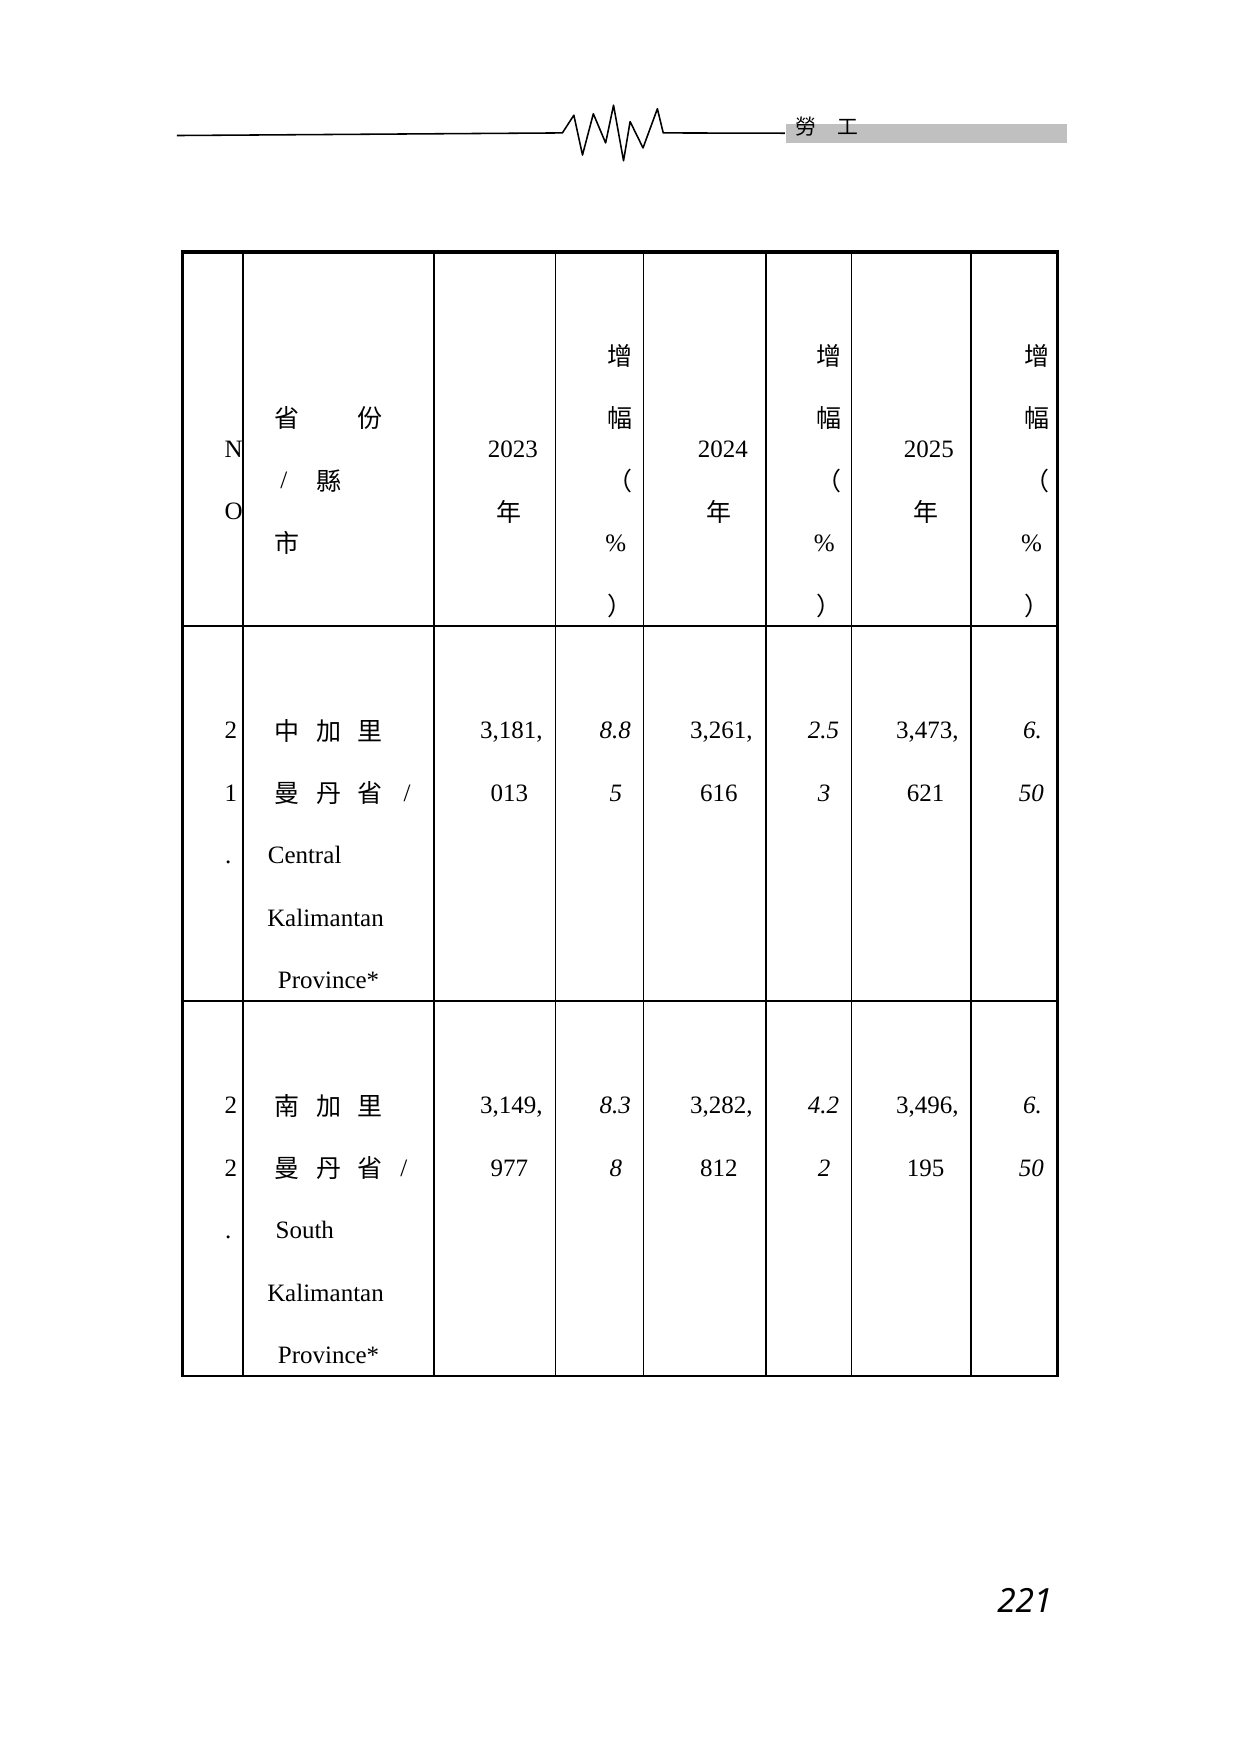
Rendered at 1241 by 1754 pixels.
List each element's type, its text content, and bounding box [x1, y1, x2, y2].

table_cell 3,181,013 [435, 627, 555, 1000]
table_cell 4.22 [767, 1002, 851, 1375]
table_header 增幅（%） [556, 254, 643, 625]
table_header 2025 年 [852, 254, 970, 625]
table_cell 22. [184, 1002, 242, 1375]
table_cell 3,473,621 [852, 627, 970, 1000]
table_header NO [184, 254, 242, 625]
table_cell 3,282,812 [644, 1002, 765, 1375]
table_cell 8.85 [556, 627, 643, 1000]
table_cell 3,149,977 [435, 1002, 555, 1375]
table_header 2024 年 [644, 254, 765, 625]
table_cell 3,261,616 [644, 627, 765, 1000]
table_header 增幅（%） [767, 254, 851, 625]
table_header 省 份 / 縣 市 [244, 254, 433, 625]
table_cell 8.38 [556, 1002, 643, 1375]
table_cell 3,496,195 [852, 1002, 970, 1375]
table_cell 21. [184, 627, 242, 1000]
table_cell 南加里曼丹省/ South Kalimantan Province* [244, 1002, 433, 1375]
table_cell 2.53 [767, 627, 851, 1000]
table_cell 中加里曼丹省/Central Kalimantan Province* [244, 627, 433, 1000]
table_header 增幅（%） [972, 254, 1056, 625]
table_cell 6.50 [972, 1002, 1056, 1375]
table_header 2023 年 [435, 254, 555, 625]
table_cell 6.50 [972, 627, 1056, 1000]
